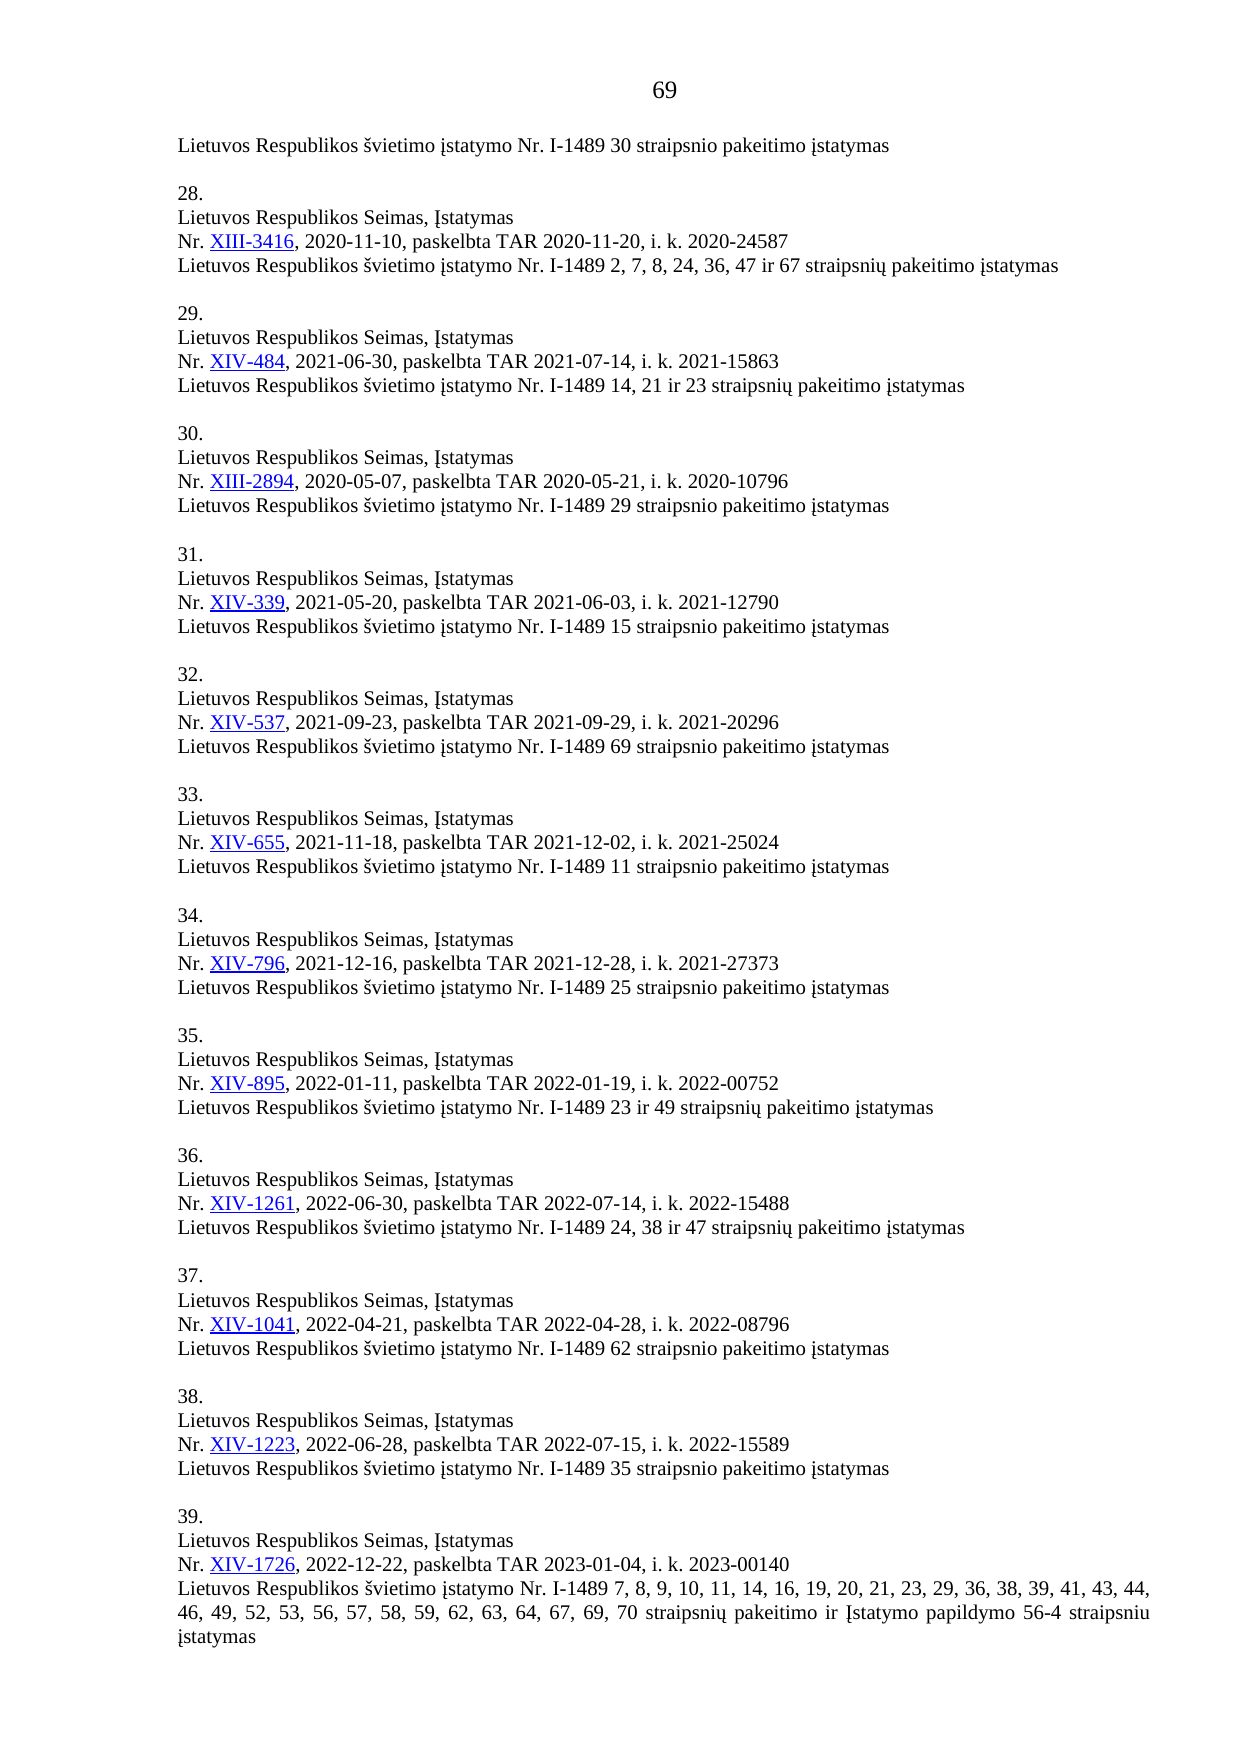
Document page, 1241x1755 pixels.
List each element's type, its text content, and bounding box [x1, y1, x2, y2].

text Nr. XIV-655, 2021-11-18, paskelbta TAR 2021-12-02, i. k. 2021-25024 [177, 830, 1152, 854]
text Lietuvos Respublikos Seimas, Įstatymas [177, 806, 1152, 830]
text Lietuvos Respublikos švietimo įstatymo Nr. I-1489 24, 38 ir 47 straipsnių pakeitimo įstatymas [177, 1215, 1152, 1239]
text Lietuvos Respublikos Seimas, Įstatymas [177, 927, 1152, 951]
text 37. [177, 1263, 1152, 1287]
text Nr. XIII-2894, 2020-05-07, paskelbta TAR 2020-05-21, i. k. 2020-10796 [177, 469, 1152, 493]
text Lietuvos Respublikos Seimas, Įstatymas [177, 1167, 1152, 1191]
text Nr. XIII-3416, 2020-11-10, paskelbta TAR 2020-11-20, i. k. 2020-24587 [177, 229, 1152, 253]
text Nr. XIV-796, 2021-12-16, paskelbta TAR 2021-12-28, i. k. 2021-27373 [177, 951, 1152, 975]
text Lietuvos Respublikos švietimo įstatymo Nr. I-1489 30 straipsnio pakeitimo įstatymas [177, 132, 1152, 157]
text Lietuvos Respublikos Seimas, Įstatymas [177, 1528, 1152, 1552]
text Nr. XIV-1726, 2022-12-22, paskelbta TAR 2023-01-04, i. k. 2023-00140 [177, 1552, 1152, 1576]
text Nr. XIV-484, 2021-06-30, paskelbta TAR 2021-07-14, i. k. 2021-15863 [177, 349, 1152, 373]
text Lietuvos Respublikos Seimas, Įstatymas [177, 445, 1152, 469]
text 36. [177, 1143, 1152, 1167]
text 34. [177, 902, 1152, 927]
text Lietuvos Respublikos švietimo įstatymo Nr. I-1489 11 straipsnio pakeitimo įstatymas [177, 854, 1152, 878]
text Nr. XIV-537, 2021-09-23, paskelbta TAR 2021-09-29, i. k. 2021-20296 [177, 710, 1152, 734]
text Lietuvos Respublikos Seimas, Įstatymas [177, 566, 1152, 590]
text Lietuvos Respublikos Seimas, Įstatymas [177, 1287, 1152, 1312]
text Nr. XIV-1223, 2022-06-28, paskelbta TAR 2022-07-15, i. k. 2022-15589 [177, 1432, 1152, 1456]
text Nr. XIV-895, 2022-01-11, paskelbta TAR 2022-01-19, i. k. 2022-00752 [177, 1071, 1152, 1095]
text Lietuvos Respublikos švietimo įstatymo Nr. I-1489 69 straipsnio pakeitimo įstatymas [177, 734, 1152, 758]
text Lietuvos Respublikos Seimas, Įstatymas [177, 1408, 1152, 1432]
text Lietuvos Respublikos Seimas, Įstatymas [177, 686, 1152, 710]
text Lietuvos Respublikos švietimo įstatymo Nr. I-1489 23 ir 49 straipsnių pakeitimo įstatymas [177, 1095, 1152, 1119]
text Lietuvos Respublikos švietimo įstatymo Nr. I-1489 35 straipsnio pakeitimo įstatymas [177, 1456, 1152, 1480]
text Lietuvos Respublikos švietimo įstatymo Nr. I-1489 29 straipsnio pakeitimo įstatymas [177, 493, 1152, 517]
text Lietuvos Respublikos švietimo įstatymo Nr. I-1489 2, 7, 8, 24, 36, 47 ir 67 straipsnių pakeitimo įstatymas [177, 253, 1152, 277]
text 35. [177, 1023, 1152, 1047]
text Nr. XIV-1261, 2022-06-30, paskelbta TAR 2022-07-14, i. k. 2022-15488 [177, 1191, 1152, 1215]
text 30. [177, 421, 1152, 445]
text 33. [177, 782, 1152, 806]
text Lietuvos Respublikos švietimo įstatymo Nr. I-1489 25 straipsnio pakeitimo įstatymas [177, 975, 1152, 999]
text Lietuvos Respublikos švietimo įstatymo Nr. I-1489 62 straipsnio pakeitimo įstatymas [177, 1336, 1152, 1360]
text 28. [177, 181, 1152, 205]
text Nr. XIV-339, 2021-05-20, paskelbta TAR 2021-06-03, i. k. 2021-12790 [177, 590, 1152, 614]
text Lietuvos Respublikos Seimas, Įstatymas [177, 1047, 1152, 1071]
text 38. [177, 1384, 1152, 1408]
text Lietuvos Respublikos švietimo įstatymo Nr. I-1489 15 straipsnio pakeitimo įstatymas [177, 614, 1152, 638]
text Lietuvos Respublikos Seimas, Įstatymas [177, 205, 1152, 229]
text Lietuvos Respublikos Seimas, Įstatymas [177, 325, 1152, 349]
text Lietuvos Respublikos švietimo įstatymo Nr. I-1489 14, 21 ir 23 straipsnių pakeitimo įstatymas [177, 373, 1152, 397]
text 29. [177, 301, 1152, 325]
text Lietuvos Respublikos švietimo įstatymo Nr. I-1489 7, 8, 9, 10, 11, 14, 16, 19, 20, 21, 23, 29, 36, 38, 39, 41, 43, 44, 46, 49, 52, 53, 56, 57, 58, 59, 62, 63, 64, 67, 69, 70 straipsnių pakeitimo ir Įstatymo papildymo 56-4 straipsniu įstatymas [177, 1576, 1152, 1648]
text 32. [177, 662, 1152, 686]
text 31. [177, 542, 1152, 566]
text 39. [177, 1504, 1152, 1528]
text Nr. XIV-1041, 2022-04-21, paskelbta TAR 2022-04-28, i. k. 2022-08796 [177, 1312, 1152, 1336]
